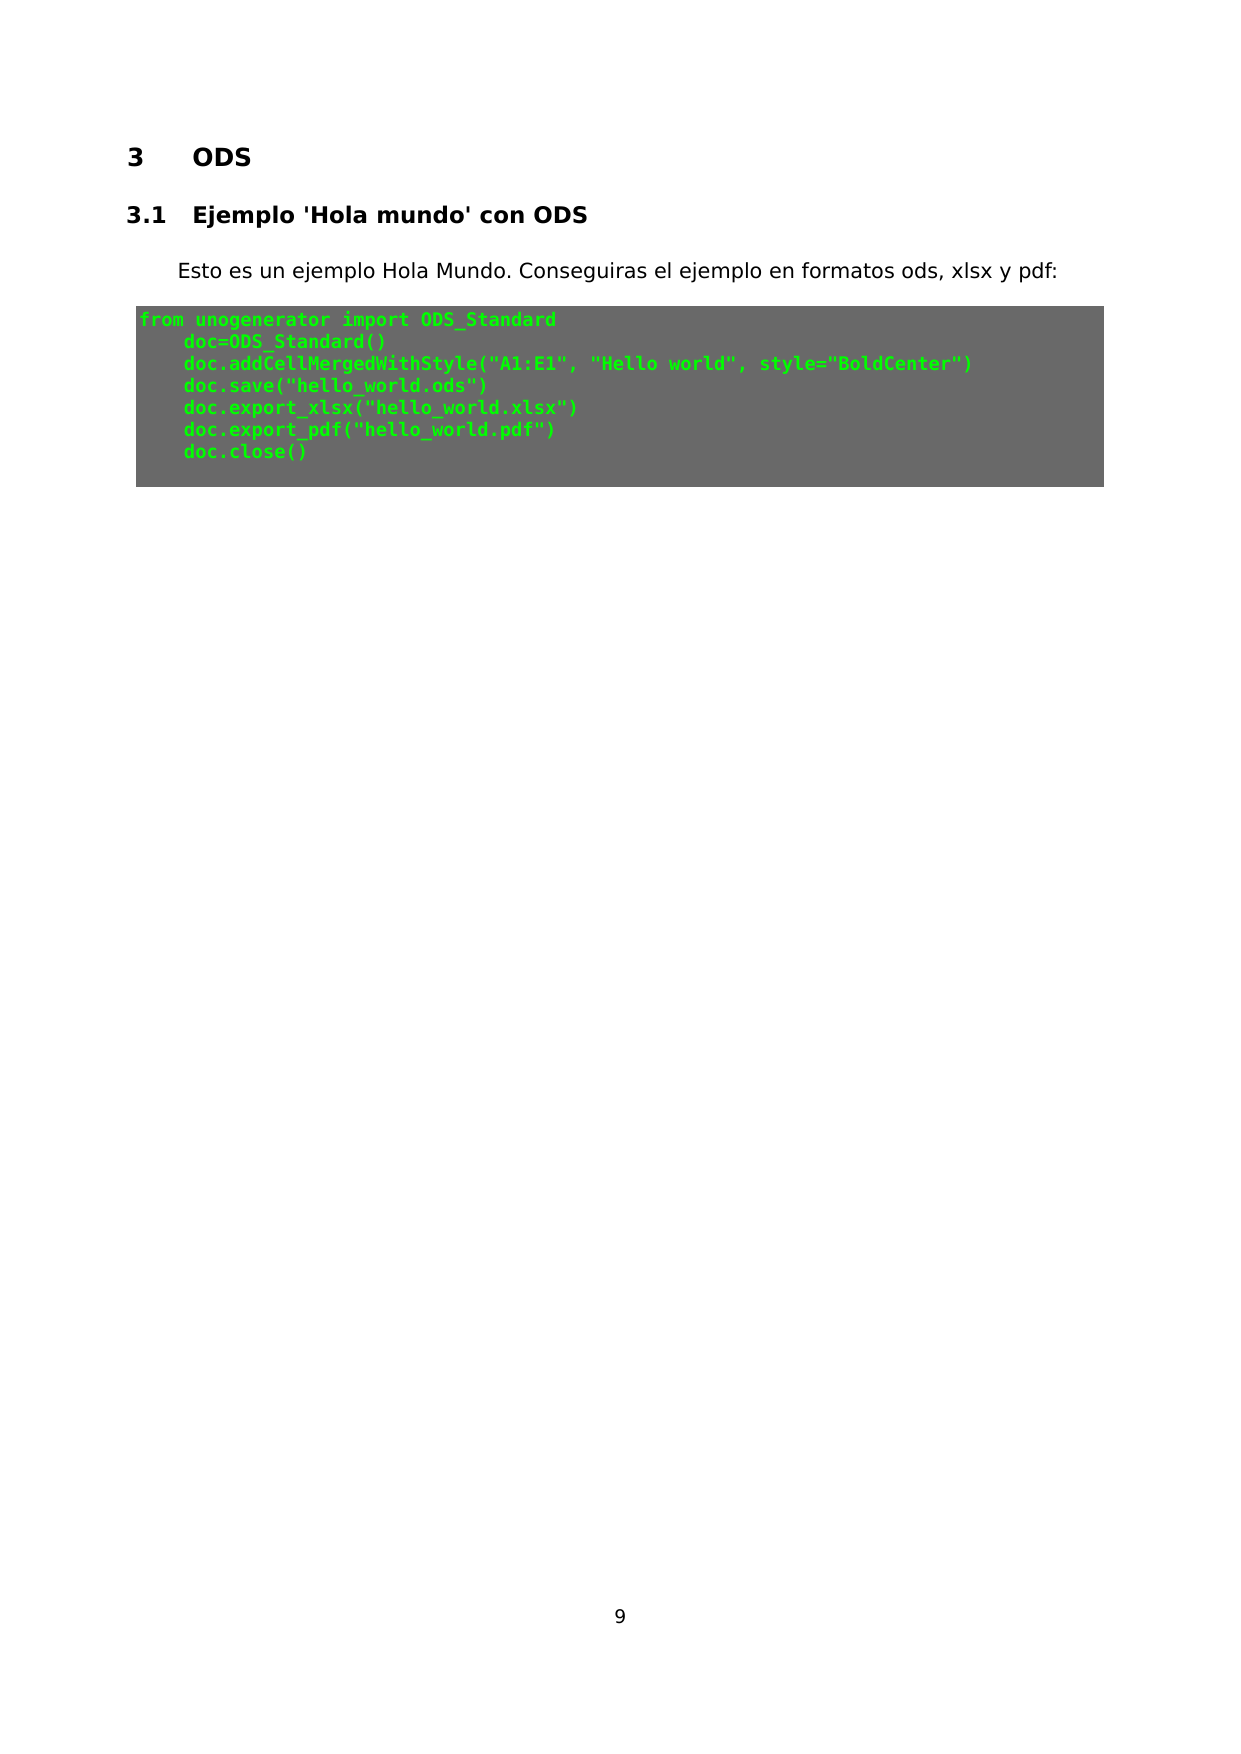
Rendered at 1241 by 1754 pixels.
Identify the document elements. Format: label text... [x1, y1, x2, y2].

text from unogenerator import ODS_Standard doc=ODS_Standard() doc.addCellMergedWithStyle("A1:E1", "Hello world", style="BoldCenter") doc.save("hello_world.ods") doc.export_xlsx("hello_world.xlsx") doc.export_pdf("hello_world.pdf") doc.close() [136, 306, 1104, 462]
subtitle ODS [118, 143, 1122, 172]
subtitle Ejemplo 'Hola mundo' con ODS [118, 202, 1122, 229]
text Esto es un ejemplo Hola Mundo. Conseguiras el ejemplo en formatos ods, xlsx y pdf: [118, 259, 1122, 283]
